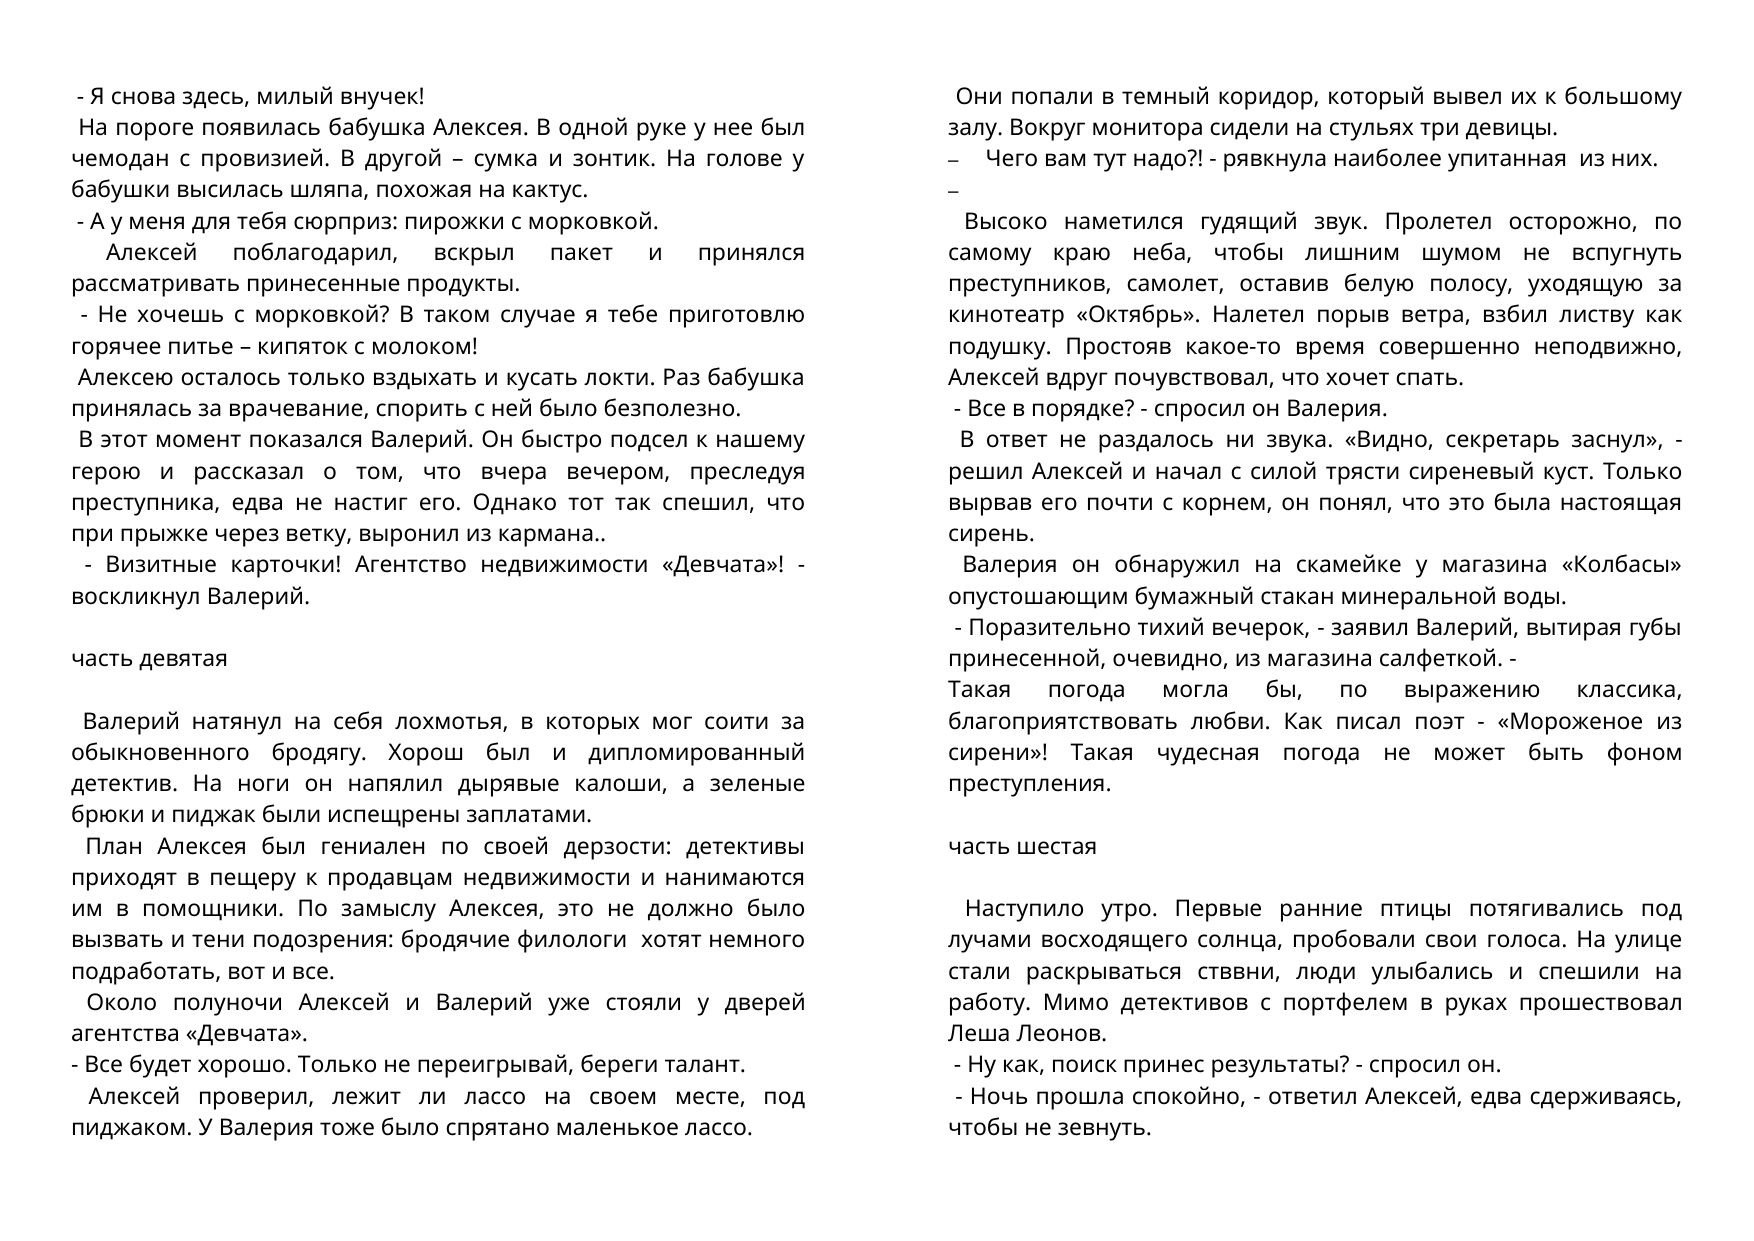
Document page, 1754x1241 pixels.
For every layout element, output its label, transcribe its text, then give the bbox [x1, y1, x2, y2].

text Высоко наметился гудящий звук. Пролетел осторожно, по самому краю неба, чтобы лишним шумом не вспугнуть преступников, самолет, оставив белую полосу, уходящую за кинотеатр «Октябрь». Налетел порыв ветра, взбил листву как подушку. Простояв какое-то время совершенно неподвижно, Алексей вдруг почувствовал, что хочет спать. [948, 205, 1683, 392]
text - Не хочешь с морковкой? В таком случае я тебе приготовлю горячее питье – кипяток с молоком! [71, 298, 806, 361]
text В ответ не раздалось ни звука. «Видно, секретарь заснул», - решил Алексей и начал с силой трясти сиреневый куст. Только вырвав его почти с корнем, он понял, что это была настоящая сирень. [948, 423, 1683, 548]
text - Ну как, поиск принес результаты? - спросил он. [948, 1048, 1683, 1080]
text часть девятая [71, 642, 806, 673]
text Около полуночи Алексей и Валерий уже стояли у дверей агентства «Девчата». [71, 986, 806, 1048]
text часть шестая [948, 830, 1683, 861]
text - А у меня для тебя сюрприз: пирожки с морковкой. [71, 205, 806, 236]
text - Все в порядке? - спросил он Валерия. [948, 392, 1683, 423]
list Чего вам тут надо?! - рявкнула наиболее упитанная из них. [948, 142, 1683, 173]
text Валерий натянул на себя лохмотья, в которых мог соити за обыкновенного бродягу. Хорош был и дипломированный детектив. На ноги он напялил дырявые калоши, а зеленые брюки и пиджак были испещрены заплатами. [71, 705, 806, 830]
text - Ночь прошла спокойно, - ответил Алексей, едва сдерживаясь, чтобы не зевнуть. [948, 1080, 1683, 1142]
text План Алексея был гениален по своей дерзости: детективы приходят в пещеру к продавцам недвижимости и нанимаются им в помощники. По замыслу Алексея, это не должно было вызвать и тени подозрения: бродячие филологи хотят немного подработать, вот и все. [71, 830, 806, 986]
text - Все будет хорошо. Только не переигрывай, береги талант. [71, 1048, 806, 1080]
text Они попали в темный коридор, который вывел их к большому залу. Вокруг монитора сидели на стульях три девицы. [948, 80, 1683, 142]
text - Визитные карточки! Агентство недвижимости «Девчата»! - воскликнул Валерий. [71, 548, 806, 611]
text Алексей поблагодарил, вскрыл пакет и принялся рассматривать принесенные продукты. [71, 236, 806, 298]
text Валерия он обнаружил на скамейке у магазина «Колбасы» опустошающим бумажный стакан минеральной воды. [948, 548, 1683, 611]
text Такая погода могла бы, по выражению классика, благоприятствовать любви. Как писал поэт - «Мороженое из сирени»! Такая чудесная погода не может быть фоном преступления. [948, 673, 1683, 798]
text - Я снова здесь, милый внучек! [71, 80, 806, 111]
text - Поразительно тихий вечерок, - заявил Валерий, вытирая губы принесенной, очевидно, из магазина салфеткой. - [948, 611, 1683, 673]
text В этот момент показался Валерий. Он быстро подсел к нашему герою и рассказал о том, что вчера вечером, преследуя преступника, едва не настиг его. Однако тот так спешил, что при прыжке через ветку, выронил из кармана.. [71, 423, 806, 548]
text Алексею осталось только вздыхать и кусать локти. Раз бабушка принялась за врачевание, спорить с ней было безполезно. [71, 361, 806, 423]
text Алексей проверил, лежит ли лассо на своем месте, под пиджаком. У Валерия тоже было спрятано маленькое лассо. [71, 1080, 806, 1142]
text На пороге появилась бабушка Алексея. В одной руке у нее был чемодан с провизией. В другой – сумка и зонтик. На голове у бабушки высилась шляпа, похожая на кактус. [71, 111, 806, 205]
text Наступило утро. Первые ранние птицы потягивались под лучами восходящего солнца, пробовали свои голоса. На улице стали раскрываться стввни, люди улыбались и спешили на работу. Мимо детективов с портфелем в руках прошествовал Леша Леонов. [948, 892, 1683, 1048]
